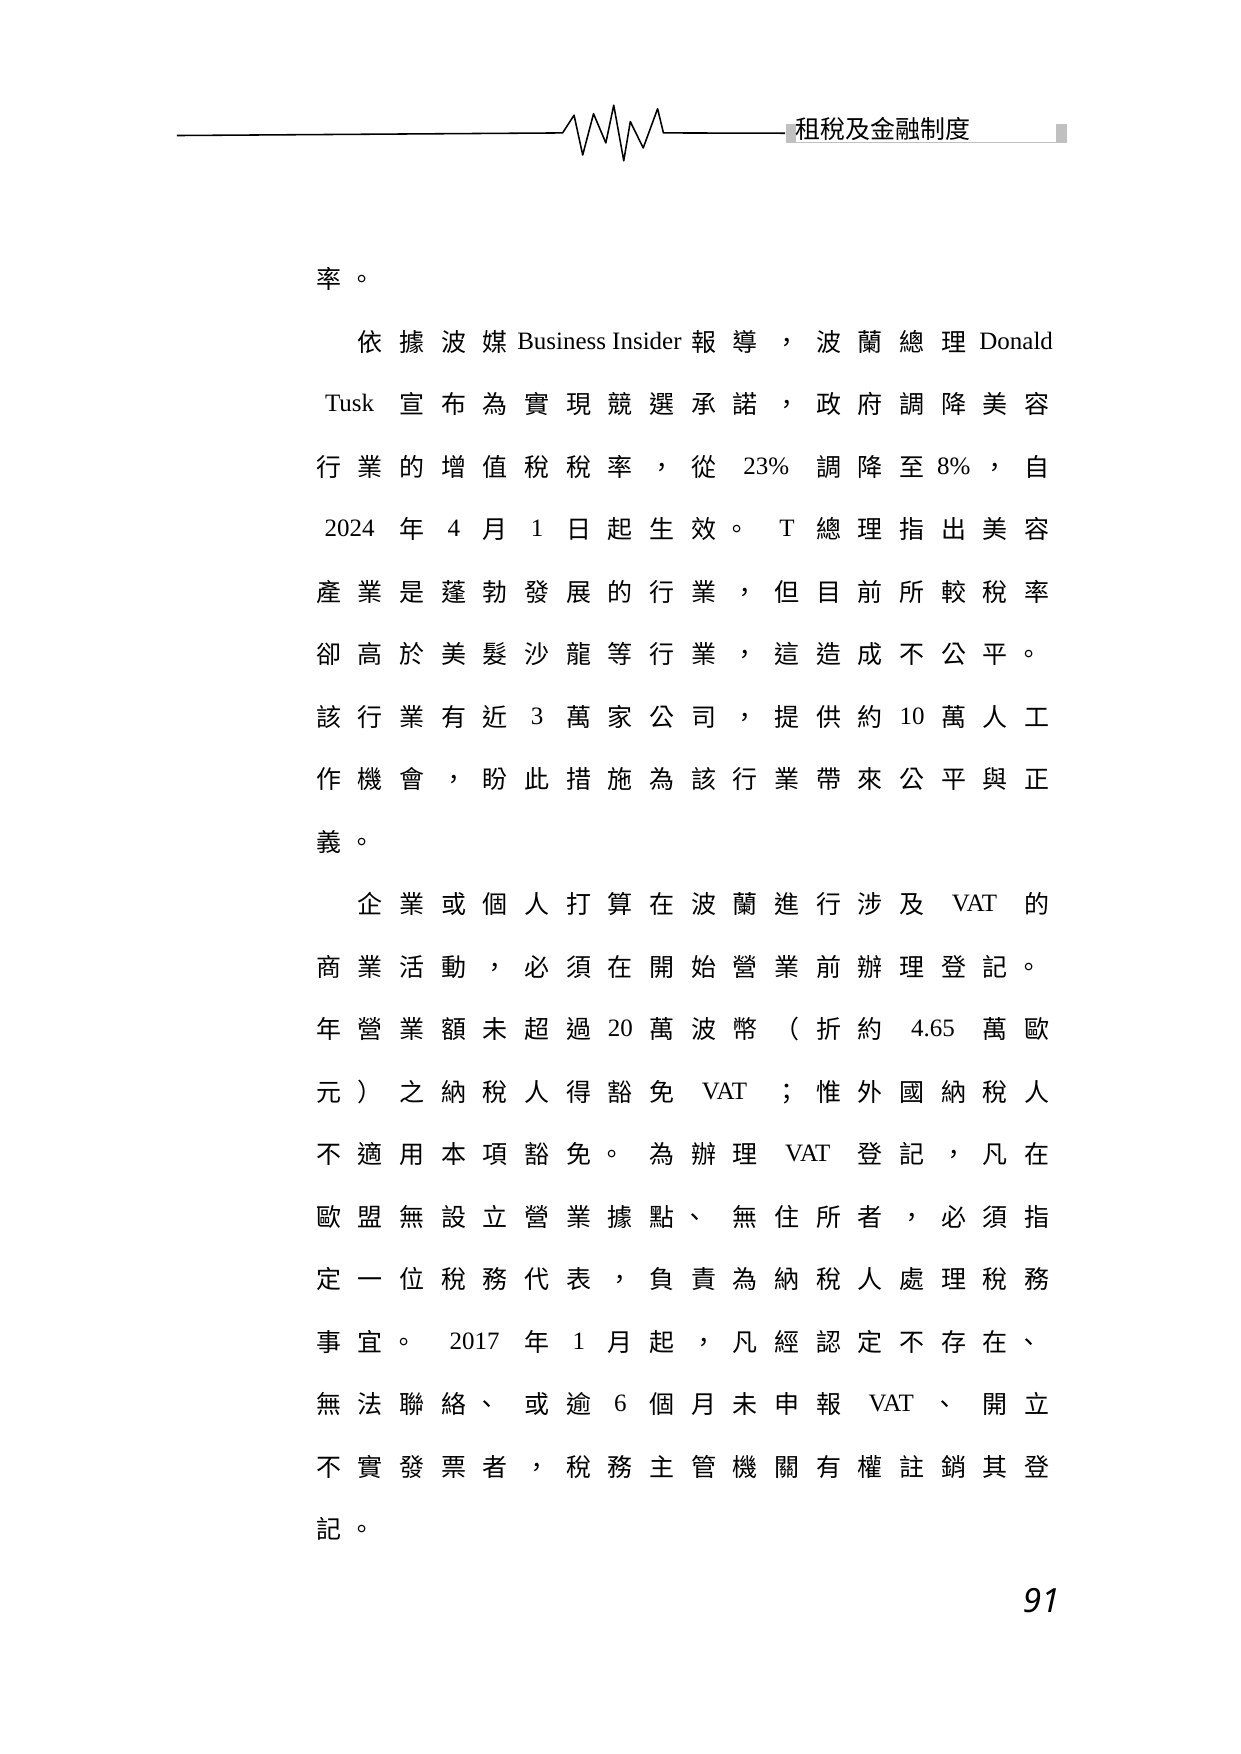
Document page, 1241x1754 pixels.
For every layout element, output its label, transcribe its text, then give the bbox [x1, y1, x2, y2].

text 依據波媒Business Insider報導，波蘭總理Donald Tusk宣布為實現競選承諾，政府調降美容行業的增值稅稅率，從23%調降至8%，自2024年4月1日起生效。T總理指出美容產業是蓬勃發展的行業，但目前所較稅率卻高於美髮沙龍等行業，這造成不公平。該行業有近3萬家公司，提供約10萬人工作機會，盼此措施為該行業帶來公平與正義。 [281, 299, 1058, 861]
text 率。 [281, 236, 1058, 299]
text 企業或個人打算在波蘭進行涉及VAT的商業活動，必須在開始營業前辦理登記。年營業額未超過20萬波幣（折約4.65萬歐元）之納稅人得豁免VAT；惟外國納稅人不適用本項豁免。為辦理VAT登記，凡在歐盟無設立營業據點、無住所者，必須指定一位稅務代表，負責為納稅人處理稅務事宜。2017年1月起，凡經認定不存在、無法聯絡、或逾6個月未申報VAT、開立不實發票者，稅務主管機關有權註銷其登記。 [281, 861, 1058, 1549]
